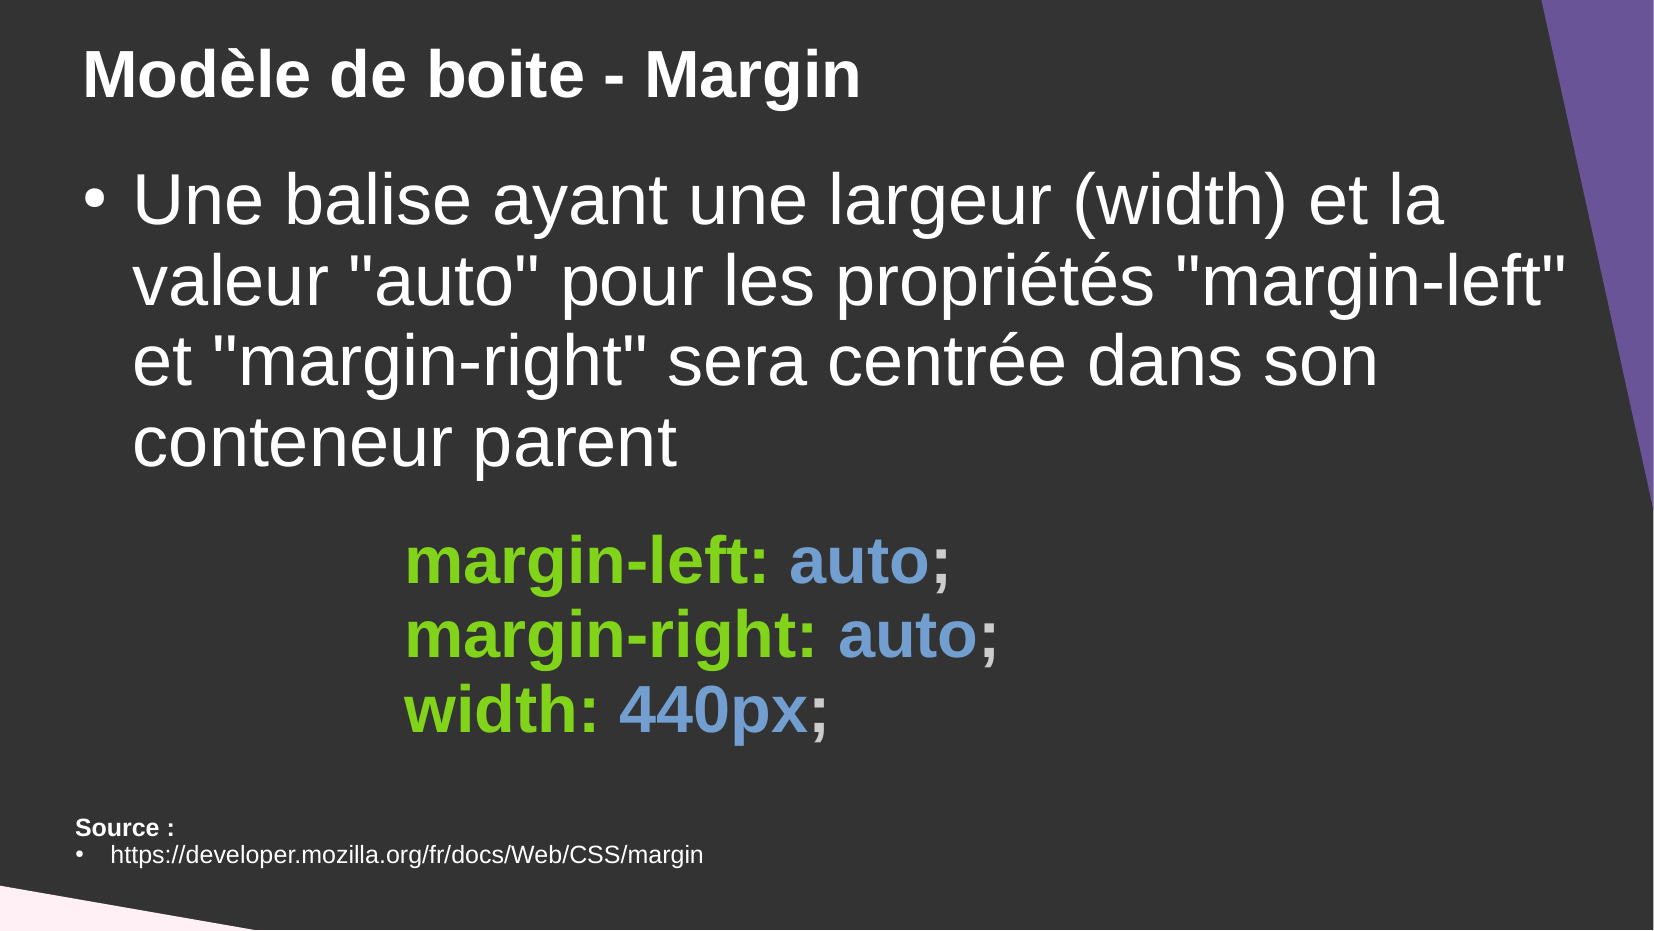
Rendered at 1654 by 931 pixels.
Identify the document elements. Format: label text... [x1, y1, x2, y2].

text_box [0, 885, 261, 931]
text_box margin-left: auto; margin-right: auto; width: 440px; [389, 515, 1264, 755]
text_box [1541, 0, 1654, 513]
title Modèle de boite - Margin [82, 37, 1312, 112]
text_box Source : https://developer.mozilla.org/fr/docs/Web/CSS/margin [60, 805, 1546, 913]
list Une balise ayant une largeur (width) et la valeur "auto" pour les propriétés "margin-left" et "margin-right" sera centrée dans son conteneur parent [64, 159, 1604, 485]
